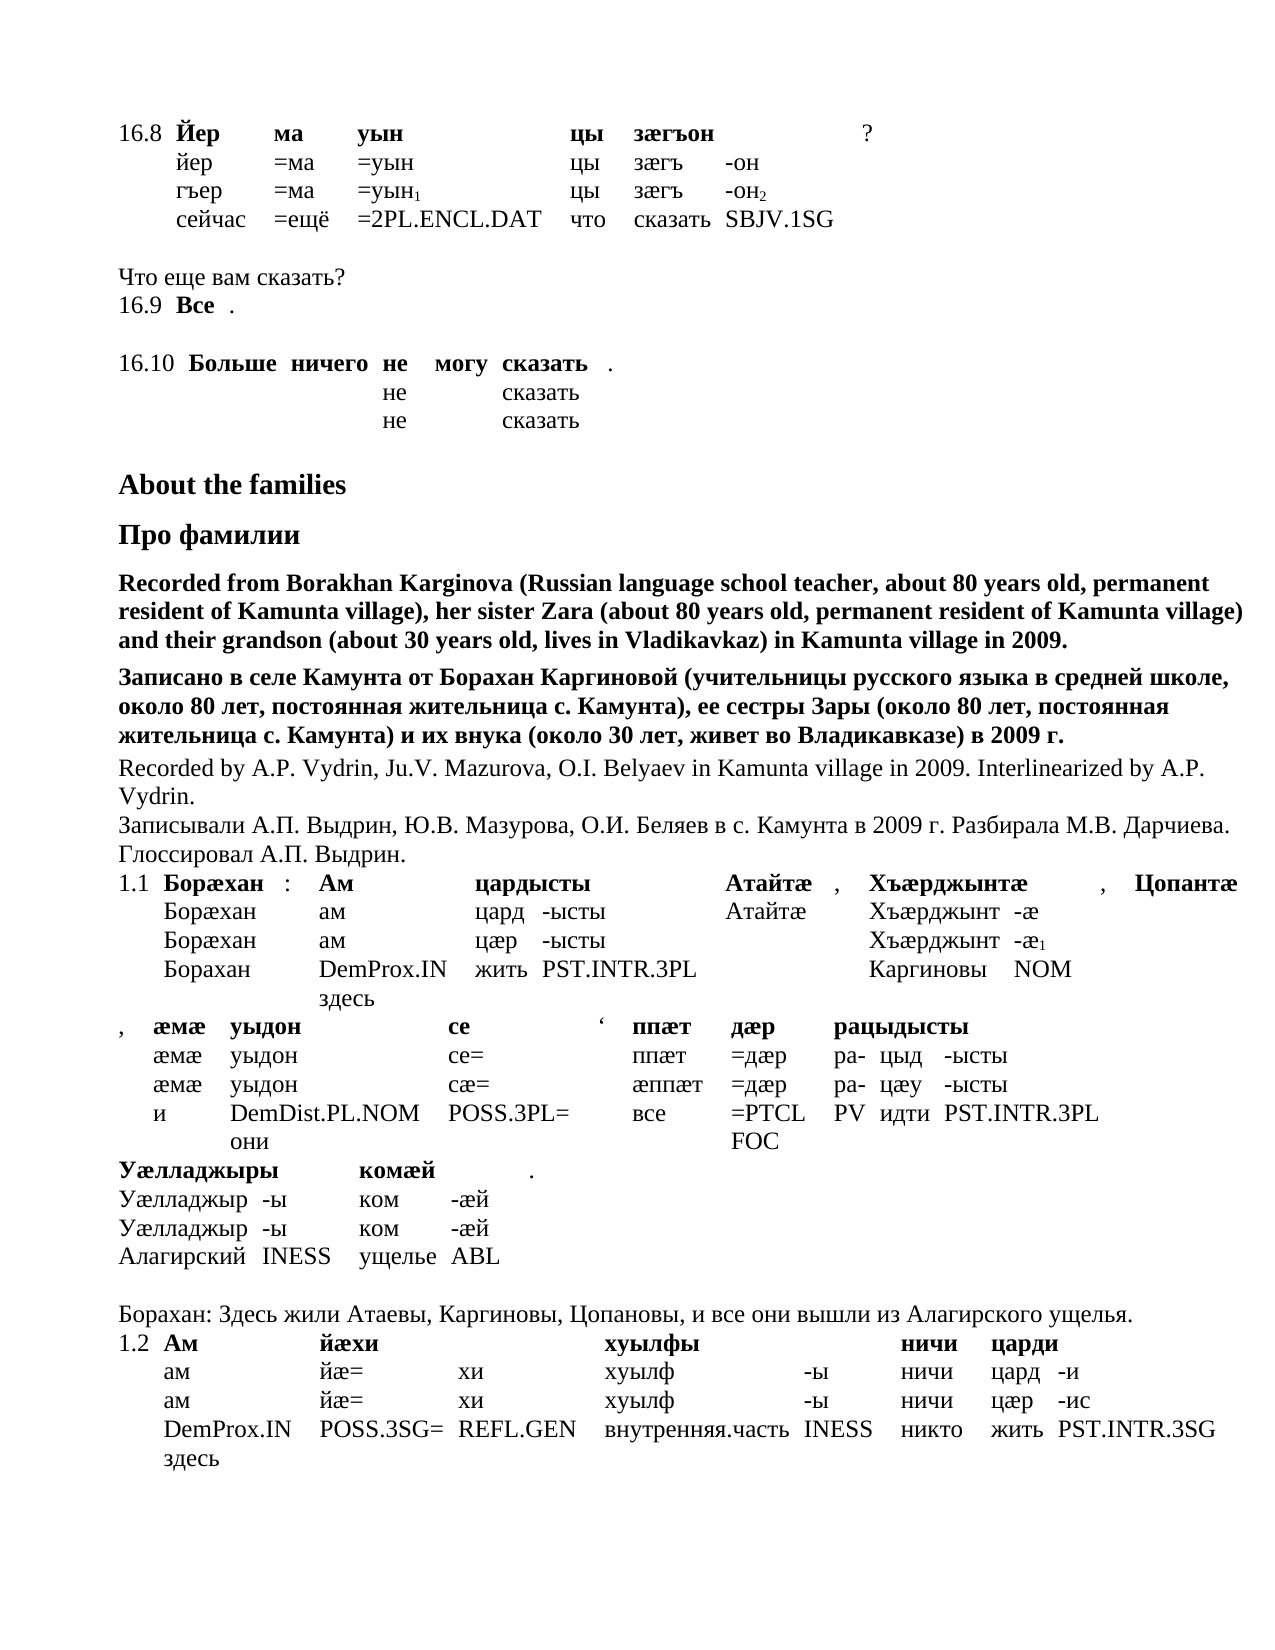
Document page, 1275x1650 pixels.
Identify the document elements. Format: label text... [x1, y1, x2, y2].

text дæр [731, 1011, 820, 1040]
text æппæт [632, 1069, 703, 1098]
text Ам [163, 1328, 306, 1356]
text сказать [502, 348, 593, 377]
text хи [458, 1356, 577, 1385]
text . [607, 348, 628, 377]
text POSS.3SG= [319, 1414, 444, 1443]
text æмæ [153, 1011, 216, 1040]
text Записано в селе Камунта от Борахан Каргиновой (учительницы русского языка в средней школе, около 80 лет, постоянная жительница с. Камунта), ее сестры Зары (около 80 лет, постоянная жительница с. Камунта) и их внука (около 30 лет, живет во Владикавказе) в 2009 г. [118, 662, 1249, 748]
text цы [570, 176, 606, 204]
text цард [991, 1356, 1044, 1385]
text йæхи [319, 1328, 591, 1356]
text , [1100, 868, 1121, 896]
text ам [319, 896, 447, 925]
text -æй [451, 1184, 501, 1213]
text все [632, 1098, 703, 1126]
text Борæхан [163, 868, 270, 896]
text -ы [803, 1356, 873, 1385]
text никто [901, 1414, 963, 1443]
text -ысты [944, 1069, 1099, 1098]
text не [382, 377, 407, 406]
text ущелье [359, 1241, 437, 1270]
text -ы [803, 1385, 873, 1414]
text Атайтæ [725, 868, 820, 896]
text æмæ [153, 1040, 202, 1069]
text Каргиновы [869, 954, 1000, 983]
text Алагирский [118, 1241, 248, 1270]
text зæгъ [633, 176, 711, 204]
text цы [570, 147, 606, 176]
text PV [834, 1098, 866, 1126]
text Recorded by A.P. Vydrin, Ju.V. Mazurova, O.I. Belyaev in Kamunta village in 2009. Interlinearized by A.P. Vydrin. [118, 753, 1249, 810]
text Хъæрджынт [869, 925, 1000, 954]
text ком [359, 1213, 437, 1241]
text Ам [319, 868, 461, 896]
text цы [570, 118, 620, 147]
text Уæлладжыры [118, 1155, 345, 1184]
text цард [475, 896, 528, 925]
text ‘ [597, 1011, 618, 1040]
text Борæхан [163, 925, 256, 954]
text ком [359, 1184, 437, 1213]
text хуылфы [604, 1328, 887, 1356]
text здесь [319, 983, 461, 1011]
text внутренняя.часть [604, 1414, 790, 1443]
text ппæт [632, 1011, 717, 1040]
text =ещё [274, 204, 329, 233]
text =PTCL [731, 1098, 806, 1126]
text REFL.GEN [458, 1414, 577, 1443]
text могу [434, 348, 488, 377]
text хи [458, 1385, 577, 1414]
text ничи [901, 1328, 977, 1356]
text Что еще вам сказать? [118, 262, 1249, 291]
text -и [1058, 1356, 1216, 1385]
text . [228, 291, 249, 319]
text . [528, 1155, 549, 1184]
text уыдон [230, 1040, 420, 1069]
text : [284, 868, 305, 896]
text PST.INTR.3SG [1058, 1414, 1216, 1443]
text сæ= [448, 1069, 570, 1098]
text Хъæрджынт [869, 896, 1000, 925]
text INESS [803, 1414, 873, 1443]
text цæу [879, 1069, 930, 1098]
text сказать [502, 406, 593, 434]
text ам [163, 1356, 292, 1385]
text ам [319, 925, 447, 954]
text -æ [1014, 896, 1072, 925]
text Уæлладжыр [118, 1184, 248, 1213]
text -он2 [725, 176, 834, 204]
text цæр [991, 1385, 1044, 1414]
text -æ1 [1014, 925, 1072, 954]
text Recorded from Borakhan Karginova (Russian language school teacher, about 80 years old, permanent resident of Kamunta village), her sister Zara (about 80 years old, permanent resident of Kamunta village) and their grandson (about 30 years old, lives in Vladikavkaz) in Kamunta village in 2009. [118, 568, 1249, 654]
text 16.8 [118, 118, 162, 147]
text -ысты [542, 925, 697, 954]
text царди [991, 1328, 1230, 1356]
text PST.INTR.3PL [944, 1098, 1099, 1126]
text DemDist.PL.NOM [230, 1098, 420, 1126]
text =дæр [731, 1040, 806, 1069]
text =уын [357, 147, 542, 176]
text йер [176, 147, 246, 176]
text ничи [901, 1385, 963, 1414]
text ничего [291, 348, 368, 377]
text се [448, 1011, 583, 1040]
text DemProx.IN [319, 954, 447, 983]
text æмæ [153, 1069, 202, 1098]
text 16.10 [118, 348, 174, 377]
text 1.2 [118, 1328, 149, 1356]
text жить [475, 954, 528, 983]
text уыдон [230, 1069, 420, 1098]
text уын [357, 118, 556, 147]
text йæ= [319, 1356, 444, 1385]
text здесь [163, 1443, 306, 1471]
text ма [274, 118, 343, 147]
text -ысты [542, 896, 697, 925]
text Йер [176, 118, 260, 147]
text и [153, 1098, 202, 1126]
text зæгъ [633, 147, 711, 176]
text -он [725, 147, 834, 176]
text =2PL.ENCL.DAT [357, 204, 542, 233]
text что [570, 204, 606, 233]
text гъер [176, 176, 246, 204]
text ра- [834, 1040, 866, 1069]
text PST.INTR.3PL [542, 954, 697, 983]
text жить [991, 1414, 1044, 1443]
text они [230, 1126, 434, 1155]
text комæй [359, 1155, 514, 1184]
text NOM [1014, 954, 1072, 983]
text =ма [274, 147, 329, 176]
text цыд [879, 1040, 930, 1069]
text идти [879, 1098, 930, 1126]
text ничи [901, 1356, 963, 1385]
text ппæт [632, 1040, 703, 1069]
text SBJV.1SG [725, 204, 834, 233]
text зæгъон [633, 118, 848, 147]
text уыдон [230, 1011, 434, 1040]
text Борахан [163, 954, 256, 983]
text -æй [451, 1213, 501, 1241]
text ? [862, 118, 883, 147]
text Больше [188, 348, 277, 377]
text Атайтæ [725, 896, 806, 925]
text Хъæрджынтæ [869, 868, 1086, 896]
text Борæхан [163, 896, 256, 925]
text хуылф [604, 1385, 790, 1414]
text йæ= [319, 1385, 444, 1414]
text INESS [262, 1241, 331, 1270]
text POSS.3PL= [448, 1098, 570, 1126]
text ABL [451, 1241, 501, 1270]
text FOC [731, 1126, 820, 1155]
title Про фамилии [118, 517, 1249, 551]
text -ис [1058, 1385, 1216, 1414]
text сейчас [176, 204, 246, 233]
text =уын1 [357, 176, 542, 204]
text -ы [262, 1213, 331, 1241]
text се= [448, 1040, 570, 1069]
text сказать [633, 204, 711, 233]
text рацыдысты [834, 1011, 1113, 1040]
text =дæр [731, 1069, 806, 1098]
text , [118, 1011, 139, 1040]
text цæр [475, 925, 528, 954]
text -ысты [944, 1040, 1099, 1069]
text Цопантæ [1134, 868, 1238, 896]
text 16.9 [118, 291, 162, 319]
text хуылф [604, 1356, 790, 1385]
text -ы [262, 1184, 331, 1213]
text Уæлладжыр [118, 1213, 248, 1241]
text Борахан: Здесь жили Атаевы, Каргиновы, Цопановы, и все они вышли из Алагирского ущелья. [118, 1299, 1249, 1328]
text Все [176, 291, 215, 319]
text цардысты [475, 868, 711, 896]
text не [382, 406, 421, 434]
text , [834, 868, 855, 896]
text ам [163, 1385, 292, 1414]
text =ма [274, 176, 329, 204]
text 1.1 [118, 868, 149, 896]
text не [382, 348, 421, 377]
text DemProx.IN [163, 1414, 292, 1443]
text Записывали А.П. Выдрин, Ю.В. Мазурова, О.И. Беляев в с. Камунта в 2009 г. Разбирала М.В. Дарчиева. Глоссировал А.П. Выдрин. [118, 810, 1249, 868]
text сказать [502, 377, 579, 406]
text ра- [834, 1069, 866, 1098]
title About the families [118, 467, 1249, 501]
